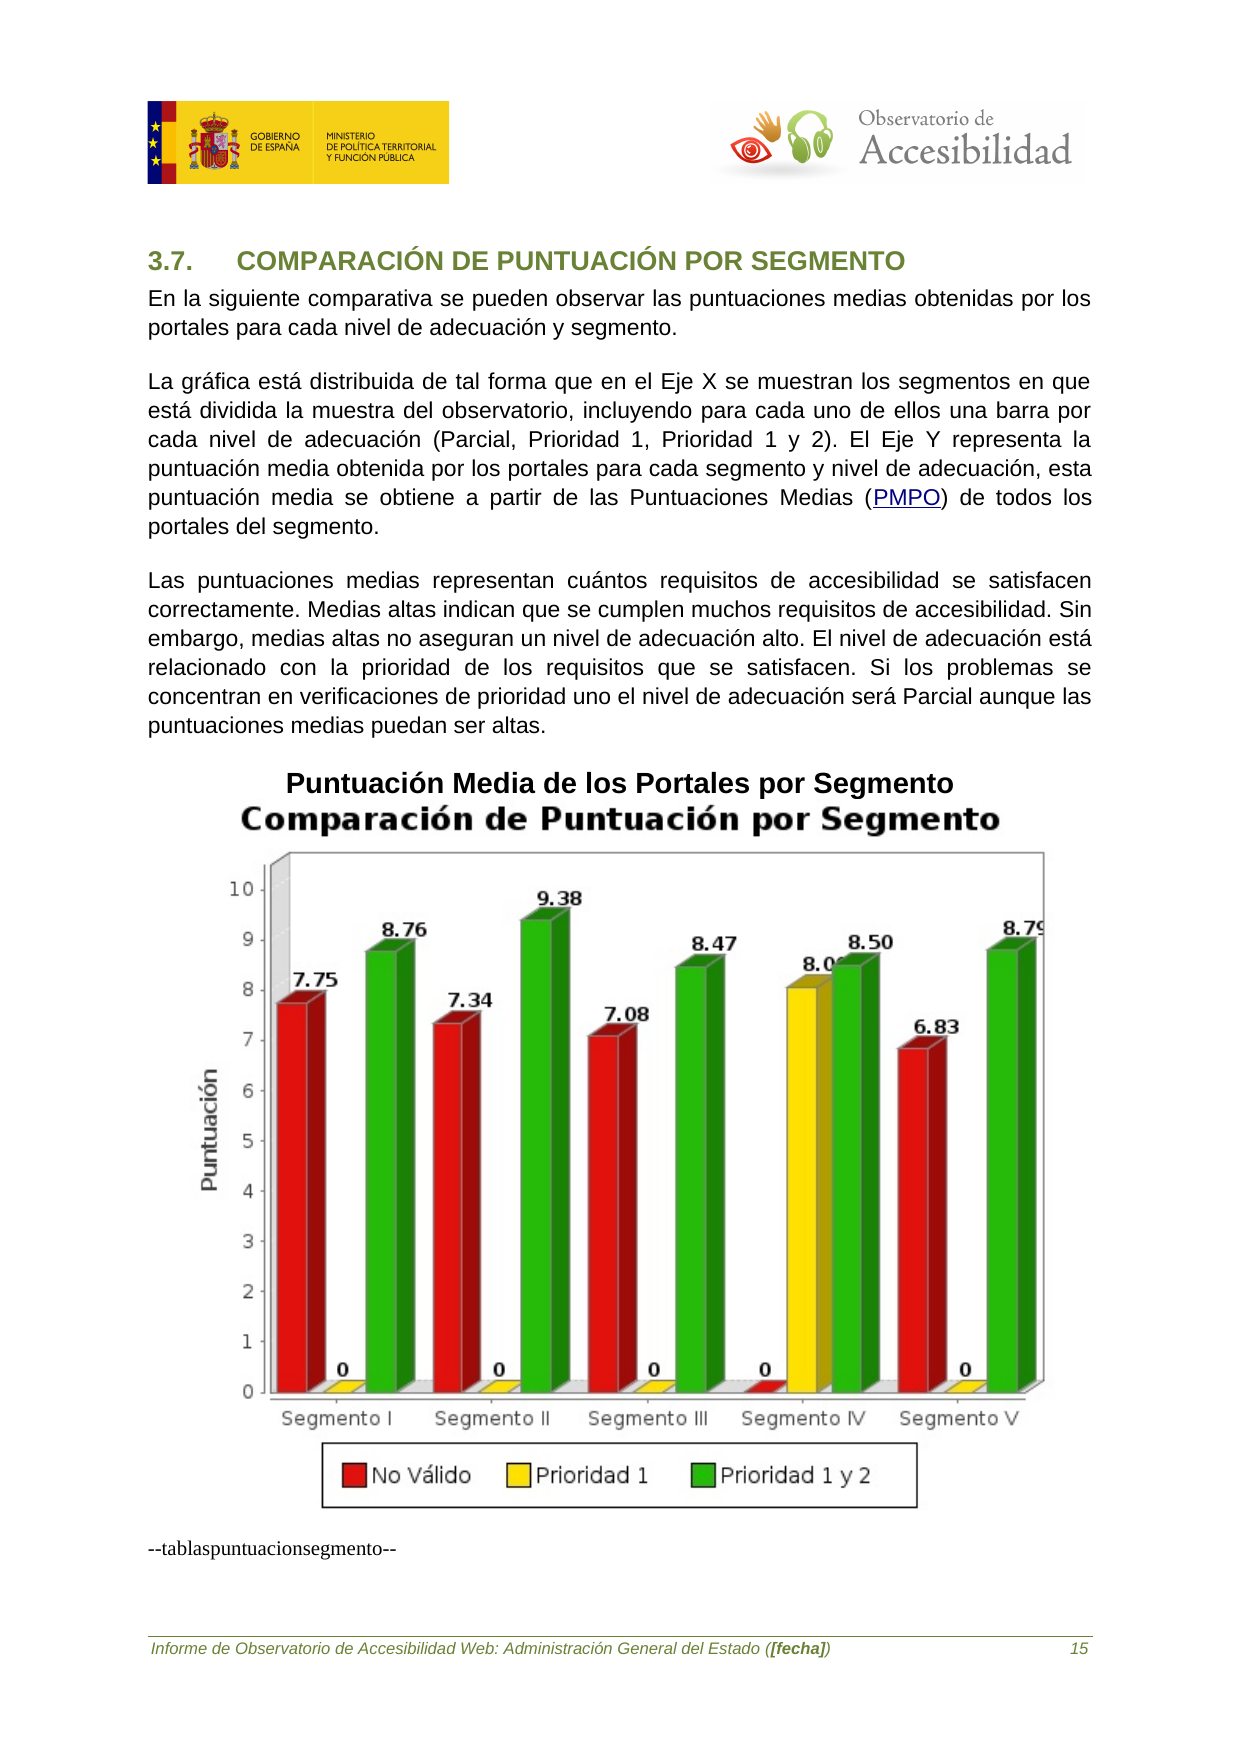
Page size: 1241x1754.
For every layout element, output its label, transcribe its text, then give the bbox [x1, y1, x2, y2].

text Las puntuaciones medias representan cuántos requisitos de accesibilidad se satisfacen correctamente. Medias altas indican que se cumplen muchos requisitos de accesibilidad. Sin embargo, medias altas no aseguran un nivel de adecuación alto. El nivel de adecuación está relacionado con la prioridad de los requisitos que se satisfacen. Si los problemas se concentran en verificaciones de prioridad uno el nivel de adecuación será Parcial aunque las puntuaciones medias puedan ser altas. [148, 567, 1092, 738]
text En la siguiente comparativa se pueden observar las puntuaciones medias obtenidas por los portales para cada nivel de adecuación y segmento. [148, 285, 1092, 341]
picture [147, 101, 450, 184]
text --tablaspuntuacionsegmento-- [148, 1536, 1092, 1559]
picture [178, 799, 1062, 1510]
picture [710, 101, 1086, 184]
subtitle Comparación de puntuación por segmento [148, 245, 1092, 276]
text La gráfica está distribuida de tal forma que en el Eje X se muestran los segmentos en que está dividida la muestra del observatorio, incluyendo para cada uno de ellos una barra por cada nivel de adecuación (Parcial, Prioridad 1, Prioridad 1 y 2). El Eje Y representa la puntuación media obtenida por los portales para cada segmento y nivel de adecuación, esta puntuación media se obtiene a partir de las Puntuaciones Medias (PMPO) de todos los portales del segmento. [148, 368, 1092, 539]
text Puntuación Media de los Portales por Segmento [148, 766, 1092, 799]
